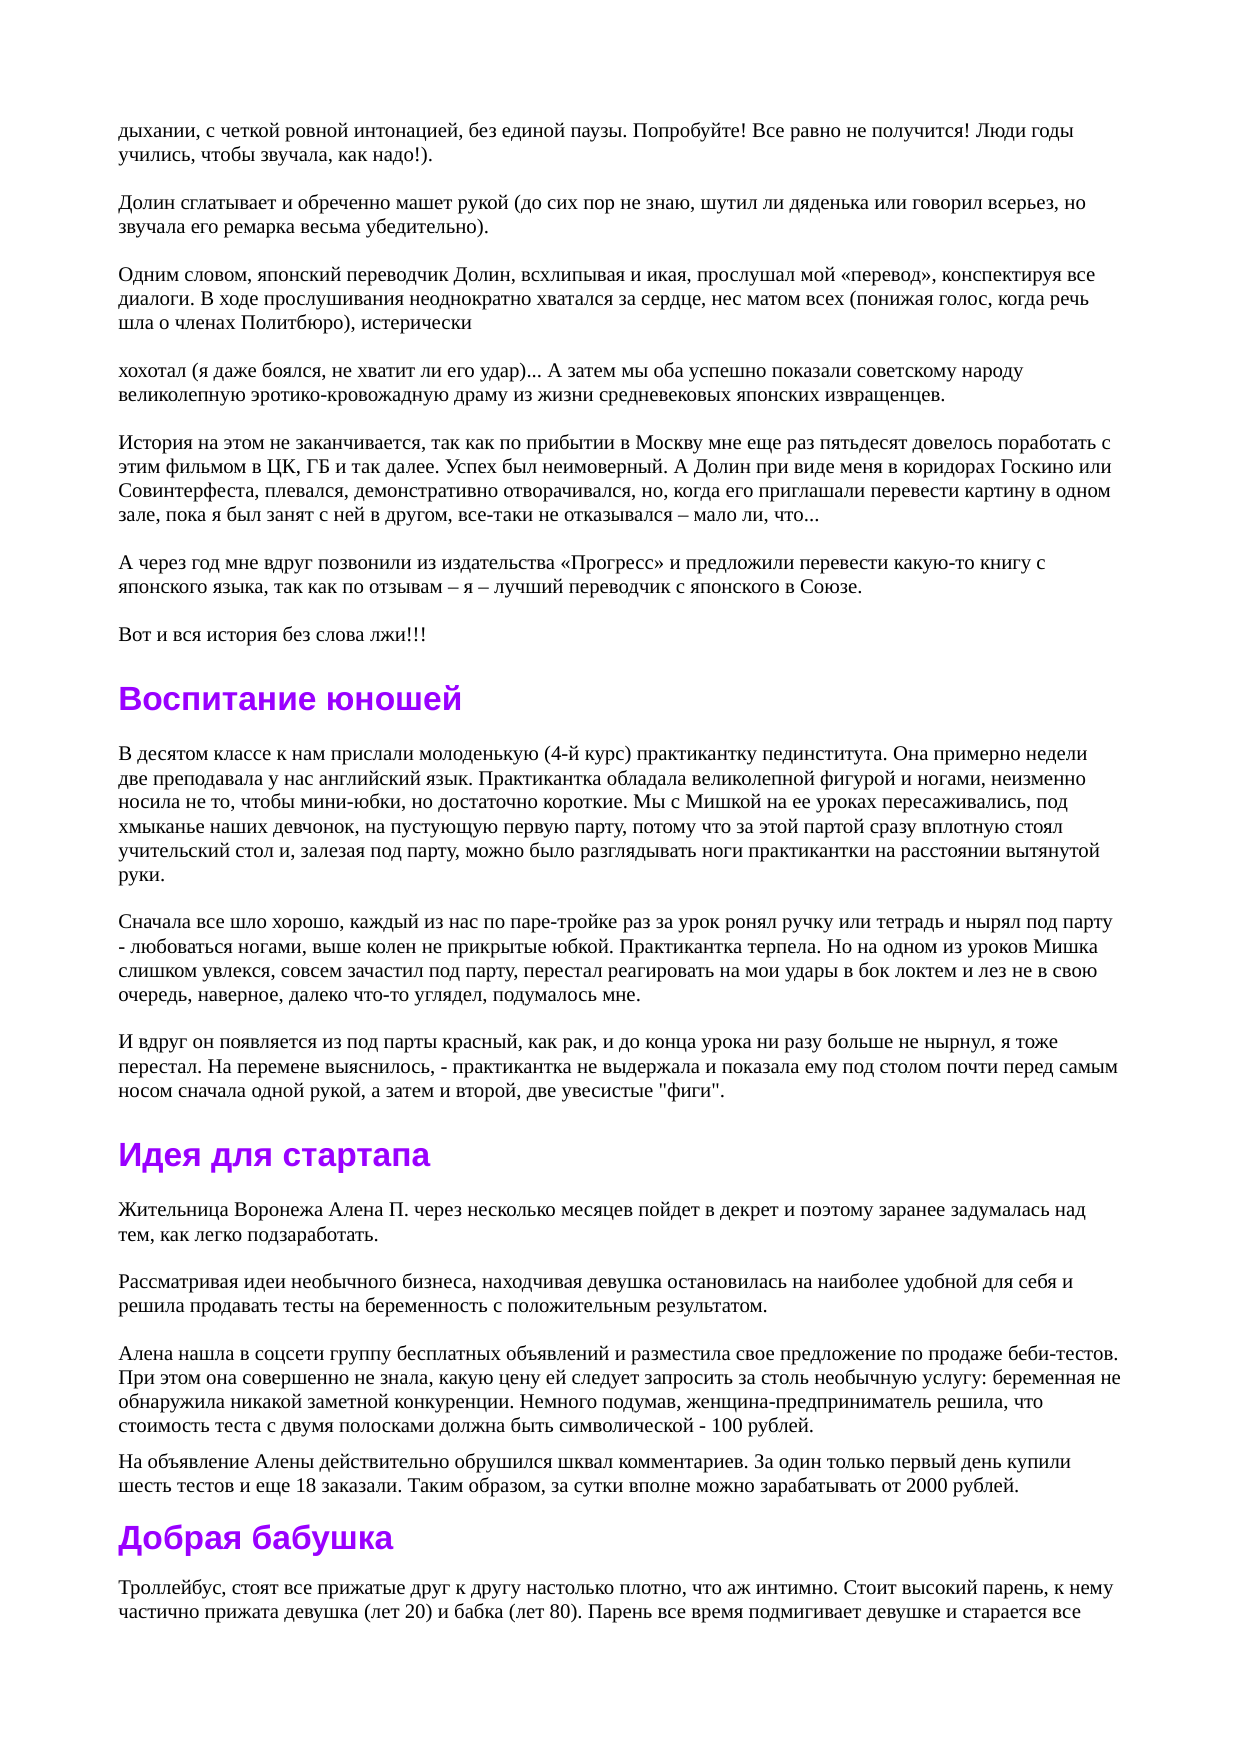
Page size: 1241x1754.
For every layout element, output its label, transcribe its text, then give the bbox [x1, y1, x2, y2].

subtitle Добрая бабушка [118, 1518, 1122, 1557]
text И вдруг он появляется из под парты красный, как рак, и до конца урока ни разу больше не нырнул, я тоже перестал. На перемене выяснилось, - практикантка не выдержала и показала ему под столом почти перед самым носом сначала одной рукой, а затем и второй, две увесистые "фиги". [118, 1029, 1122, 1102]
text Рассматривая идеи необычного бизнеса, находчивая девушка остановилась на наиболее удобной для себя и решила продавать тесты на беременность с положительным результатом. [118, 1269, 1122, 1317]
subtitle Идея для стартапа [118, 1134, 1122, 1173]
text Алена нашла в соцсети группу бесплатных объявлений и разместила свое предложение по продаже беби-тестов. При этом она совершенно не знала, какую цену ей следует запросить за столь необычную услугу: беременная не обнаружила никакой заметной конкуренции. Немного подумав, женщина-предприниматель решила, что стоимость теста с двумя полосками должна быть символической - 100 рублей. [118, 1341, 1122, 1437]
text хохотал (я даже боялся, не хватит ли его удар)... А затем мы оба успешно показали советскому народу великолепную эротико-кровожадную драму из жизни средневековых японских извращенцев. [118, 358, 1122, 406]
text Троллейбус, стоят все прижатые друг к другу настолько плотно, что аж интимно. Стоит высокий парень, к нему частично прижата девушка (лет 20) и бабка (лет 80). Парень все время подмигивает девушке и старается все [118, 1575, 1122, 1623]
text Сначала все шло хорошо, каждый из нас по паре-тройке раз за урок ронял ручку или тетрадь и нырял под парту - любоваться ногами, выше колен не прикрытые юбкой. Практикантка терпела. Но на одном из уроков Мишка слишком увлекся, совсем зачастил под парту, перестал реагировать на мои удары в бок локтем и лез не в свою очередь, наверное, далеко что-то углядел, подумалось мне. [118, 909, 1122, 1006]
text На объявление Алены действительно обрушился шквал комментариев. За один только первый день купили шесть тестов и еще 18 заказали. Таким образом, за сутки вполне можно зарабатывать от 2000 рублей. [118, 1449, 1122, 1497]
text дыхании, с четкой ровной интонацией, без единой паузы. Попробуйте! Все равно не получится! Люди годы учились, чтобы звучала, как надо!). [118, 118, 1122, 166]
text А через год мне вдруг позвонили из издательства «Прогресс» и предложили перевести какую-то книгу с японского языка, так как по отзывам – я – лучший переводчик с японского в Союзе. [118, 550, 1122, 598]
subtitle Воспитание юношей [118, 678, 1122, 717]
text Вот и вся история без слова лжи!!! [118, 622, 1122, 646]
text Долин сглатывает и обреченно машет рукой (до сих пор не знаю, шутил ли дяденька или говорил всерьез, но звучала его ремарка весьма убедительно). [118, 190, 1122, 238]
text История на этом не заканчивается, так как по прибытии в Москву мне еще раз пятьдесят довелось поработать с этим фильмом в ЦК, ГБ и так далее. Успех был неимоверный. А Долин при виде меня в коридорах Госкино или Совинтерфеста, плевался, демонстративно отворачивался, но, когда его приглашали перевести картину в одном зале, пока я был занят с ней в другом, все-таки не отказывался – мало ли, что... [118, 430, 1122, 526]
text В десятом классе к нам прислали молоденькую (4-й курс) практикантку пединститута. Она примерно недели две преподавала у нас английский язык. Практикантка обладала великолепной фигурой и ногами, неизменно носила не то, чтобы мини-юбки, но достаточно короткие. Мы с Мишкой на ее уроках пересаживались, под хмыканье наших девчонок, на пустующую первую парту, потому что за этой партой сразу вплотную стоял учительский стол и, залезая под парту, можно было разглядывать ноги практикантки на расстоянии вытянутой руки. [118, 741, 1122, 886]
text Жительница Воронежа Алена П. через несколько месяцев пойдет в декрет и поэтому заранее задумалась над тем, как легко подзаработать. [118, 1197, 1122, 1246]
text Одним словом, японский переводчик Долин, всхлипывая и икая, прослушал мой «перевод», конспектируя все диалоги. В ходе прослушивания неоднократно хватался за сердце, нес матом всех (понижая голос, когда речь шла о членах Политбюро), истерически [118, 262, 1122, 334]
